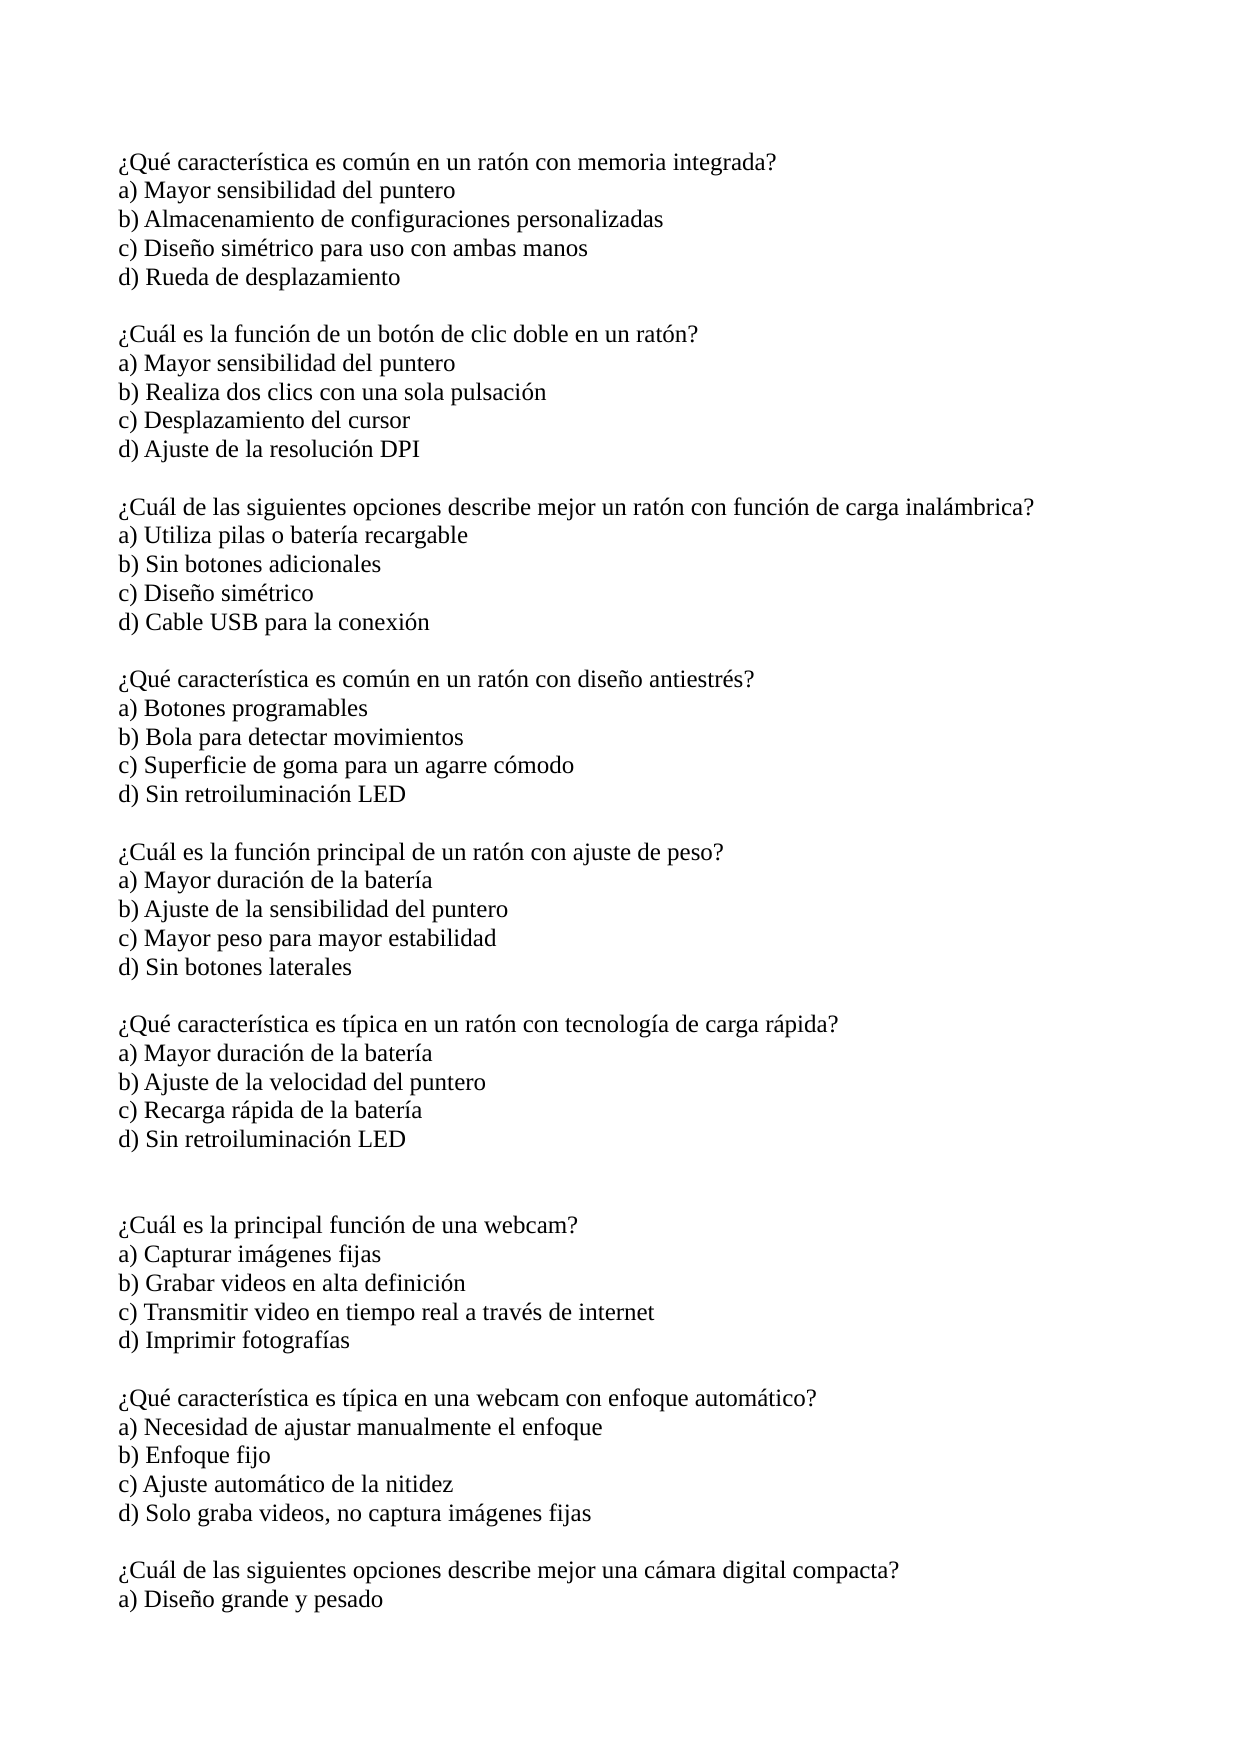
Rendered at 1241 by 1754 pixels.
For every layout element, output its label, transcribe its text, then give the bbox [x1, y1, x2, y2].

text c) Mayor peso para mayor estabilidad [118, 923, 1122, 952]
text c) Ajuste automático de la nitidez [118, 1469, 1122, 1498]
text c) Diseño simétrico para uso con ambas manos [118, 233, 1122, 262]
text a) Utiliza pilas o batería recargable [118, 521, 1122, 549]
text c) Transmitir video en tiempo real a través de internet [118, 1297, 1122, 1326]
text b) Sin botones adicionales [118, 549, 1122, 578]
text a) Mayor duración de la batería [118, 866, 1122, 894]
text ¿Cuál es la principal función de una webcam? [118, 1211, 1122, 1239]
text d) Sin retroiluminación LED [118, 779, 1122, 808]
text d) Solo graba videos, no captura imágenes fijas [118, 1498, 1122, 1527]
text ¿Qué característica es típica en un ratón con tecnología de carga rápida? [118, 1009, 1122, 1038]
text ¿Cuál de las siguientes opciones describe mejor una cámara digital compacta? [118, 1556, 1122, 1584]
text b) Almacenamiento de configuraciones personalizadas [118, 204, 1122, 233]
text ¿Qué característica es común en un ratón con memoria integrada? [118, 147, 1122, 176]
text b) Bola para detectar movimientos [118, 722, 1122, 751]
text ¿Cuál es la función de un botón de clic doble en un ratón? [118, 319, 1122, 348]
text ¿Qué característica es común en un ratón con diseño antiestrés? [118, 664, 1122, 693]
text a) Mayor sensibilidad del puntero [118, 348, 1122, 377]
text b) Ajuste de la sensibilidad del puntero [118, 894, 1122, 923]
text ¿Cuál de las siguientes opciones describe mejor un ratón con función de carga inalámbrica? [118, 492, 1122, 521]
text d) Ajuste de la resolución DPI [118, 434, 1122, 463]
text ¿Qué característica es típica en una webcam con enfoque automático? [118, 1383, 1122, 1412]
text d) Rueda de desplazamiento [118, 262, 1122, 291]
text d) Sin retroiluminación LED [118, 1124, 1122, 1153]
text c) Diseño simétrico [118, 578, 1122, 607]
text a) Diseño grande y pesado [118, 1584, 1122, 1613]
text a) Capturar imágenes fijas [118, 1239, 1122, 1268]
text a) Necesidad de ajustar manualmente el enfoque [118, 1412, 1122, 1441]
text a) Botones programables [118, 693, 1122, 722]
text d) Cable USB para la conexión [118, 607, 1122, 636]
text b) Realiza dos clics con una sola pulsación [118, 377, 1122, 406]
text c) Recarga rápida de la batería [118, 1096, 1122, 1124]
text c) Superficie de goma para un agarre cómodo [118, 751, 1122, 779]
text a) Mayor sensibilidad del puntero [118, 176, 1122, 204]
text d) Sin botones laterales [118, 952, 1122, 981]
text ¿Cuál es la función principal de un ratón con ajuste de peso? [118, 837, 1122, 866]
text b) Ajuste de la velocidad del puntero [118, 1067, 1122, 1096]
text b) Enfoque fijo [118, 1441, 1122, 1469]
text b) Grabar videos en alta definición [118, 1268, 1122, 1297]
text d) Imprimir fotografías [118, 1326, 1122, 1354]
text c) Desplazamiento del cursor [118, 406, 1122, 434]
text a) Mayor duración de la batería [118, 1038, 1122, 1067]
